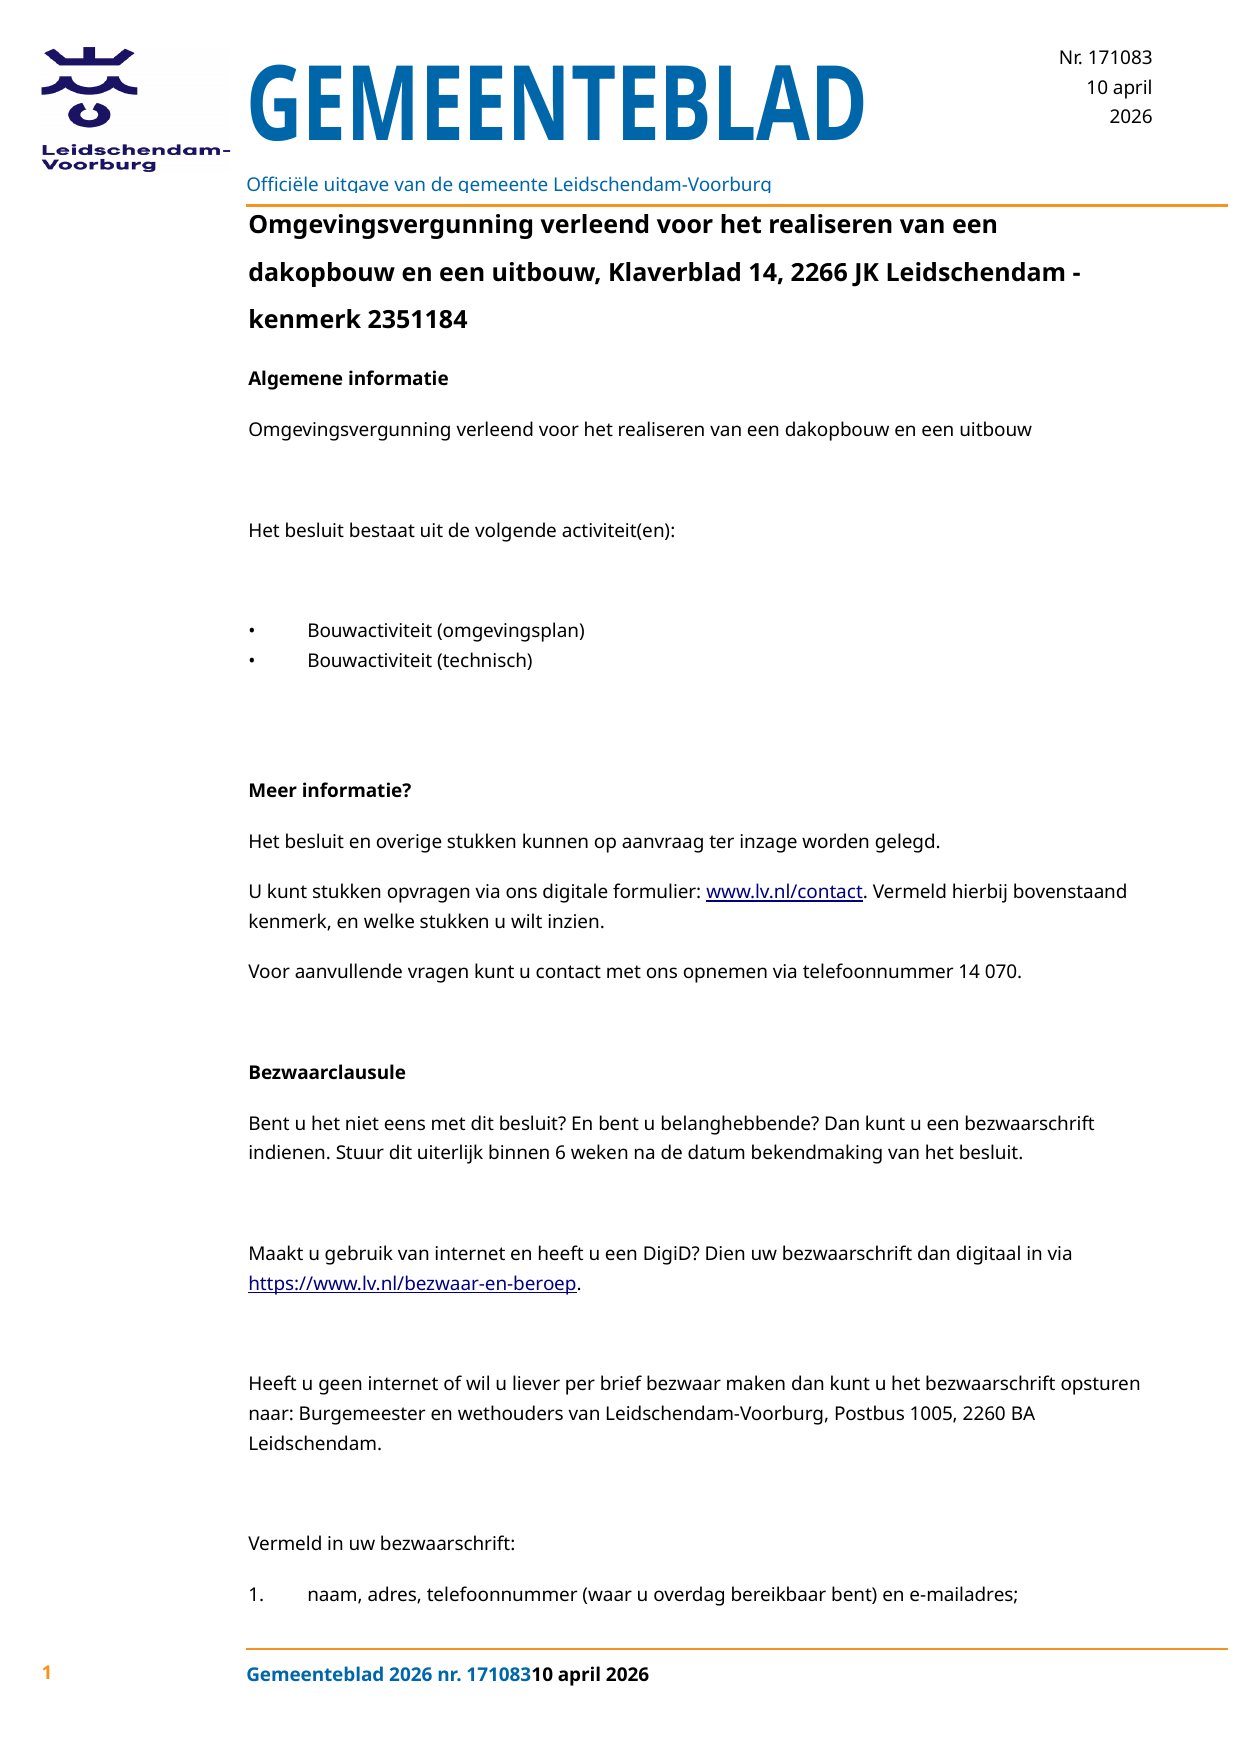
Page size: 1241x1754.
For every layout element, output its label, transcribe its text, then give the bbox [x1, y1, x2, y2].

text Vermeld in uw bezwaarschrift: [248, 1531, 1152, 1556]
text Het besluit en overige stukken kunnen op aanvraag ter inzage worden gelegd. [248, 828, 1152, 854]
text Bent u het niet eens met dit besluit? En bent u belanghebbende? Dan kunt u een bezwaarschrift indienen. Stuur dit uiterlijk binnen 6 weken na de datum bekendmaking van het besluit. [248, 1110, 1152, 1165]
text Maakt u gebruik van internet en heeft u een DigiD? Dien uw bezwaarschrift dan digitaal in via https://www.lv.nl/bezwaar-en-beroep. [248, 1240, 1152, 1295]
text Heeft u geen internet of wil u liever per brief bezwaar maken dan kunt u het bezwaarschrift opsturen naar: Burgemeester en wethouders van Leidschendam-Voorburg, Postbus 1005, 2260 BA Leidschendam. [248, 1371, 1152, 1455]
text Voor aanvullende vragen kunt u contact met ons opnemen via telefoonnummer 14 070. [248, 958, 1152, 984]
text U kunt stukken opvragen via ons digitale formulier: www.lv.nl/contact. Vermeld hierbij bovenstaand kenmerk, en welke stukken u wilt inzien. [248, 878, 1152, 934]
text Omgevingsvergunning verleend voor het realiseren van een dakopbouw en een uitbouw, Klaverblad 14, 2266 JK Leidschendam - kenmerk 2351184 [248, 207, 1152, 336]
text Bezwaarclausule [248, 1059, 1152, 1085]
list Bouwactiviteit (omgevingsplan) [248, 618, 1152, 643]
text Algemene informatie [248, 366, 1152, 391]
list naam, adres, telefoonnummer (waar u overdag bereikbaar bent) en e-mailadres; [248, 1581, 1152, 1607]
text Het besluit bestaat uit de volgende activiteit(en): [248, 517, 1152, 542]
text Meer informatie? [248, 778, 1152, 803]
text Omgevingsvergunning verleend voor het realiseren van een dakopbouw en een uitbouw [248, 416, 1152, 442]
picture [41, 47, 231, 172]
list Bouwactiviteit (technisch) [248, 647, 1152, 673]
